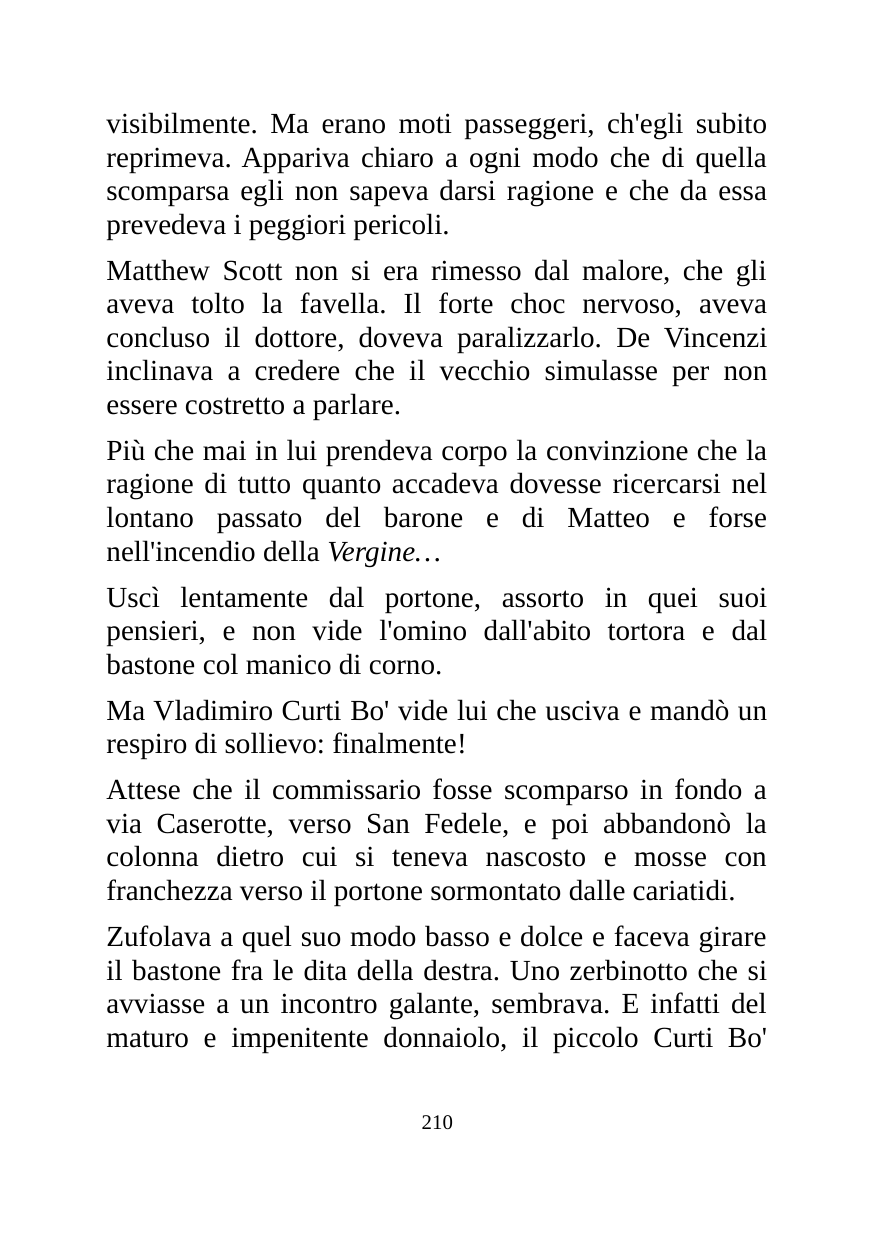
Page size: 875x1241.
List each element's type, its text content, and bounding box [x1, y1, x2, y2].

text Più che mai in lui prendeva corpo la convinzione che la ragione di tutto quanto accadeva dovesse ricercarsi nel lontano passato del barone e di Matteo e forse nell'incendio della Vergine… [106, 433, 768, 567]
text visibilmente. Ma erano moti passeggeri, ch'egli subito reprimeva. Appariva chiaro a ogni modo che di quella scomparsa egli non sapeva darsi ragione e che da essa prevedeva i peggiori pericoli. [106, 106, 768, 240]
text Matthew Scott non si era rimesso dal malore, che gli aveva tolto la favella. Il forte choc nervoso, aveva concluso il dottore, doveva paralizzarlo. De Vincenzi inclinava a credere che il vecchio simulasse per non essere costretto a parlare. [106, 253, 768, 421]
text Attese che il commissario fosse scomparso in fondo a via Caserotte, verso San Fedele, e poi abbandonò la colonna dietro cui si teneva nascosto e mosse con franchezza verso il portone sormontato dalle cariatidi. [106, 772, 768, 907]
text Zufolava a quel suo modo basso e dolce e faceva girare il bastone fra le dita della destra. Uno zerbinotto che si avviasse a un incontro galante, sembrava. E infatti del maturo e impenitente donnaiolo, il piccolo Curti Bo' [106, 919, 768, 1053]
text Uscì lentamente dal portone, assorto in quei suoi pensieri, e non vide l'omino dall'abito tortora e dal bastone col manico di corno. [106, 580, 768, 680]
text Ma Vladimiro Curti Bo' vide lui che usciva e mandò un respiro di sollievo: finalmente! [106, 693, 768, 760]
